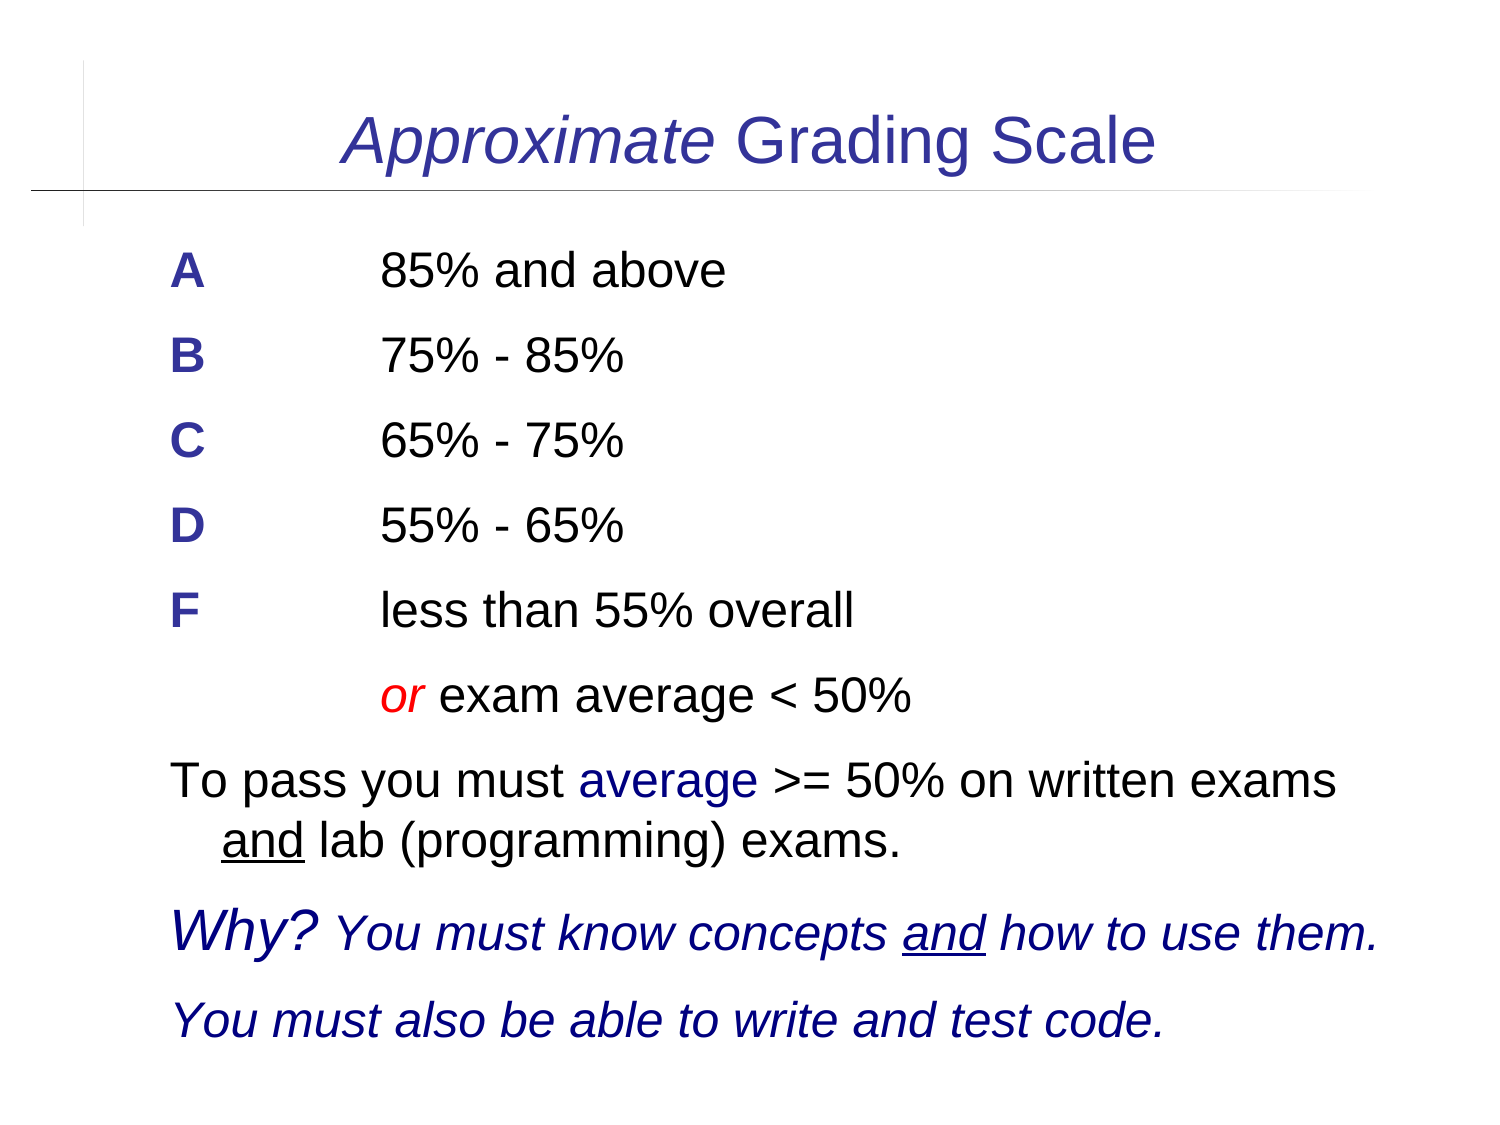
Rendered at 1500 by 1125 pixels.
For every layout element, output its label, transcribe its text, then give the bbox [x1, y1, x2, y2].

title Approximate Grading Scale [100, 42, 1400, 185]
list A 85% and above B 75% - 85% C 65% - 75% D 55% - 65% F less than 55% overall or exam average < 50% To pass you must average >= 50% on written exams and lab (programming) exams. Why? You must know concepts and how to use them. You must also be able to write and test code. [74, 229, 1411, 1066]
